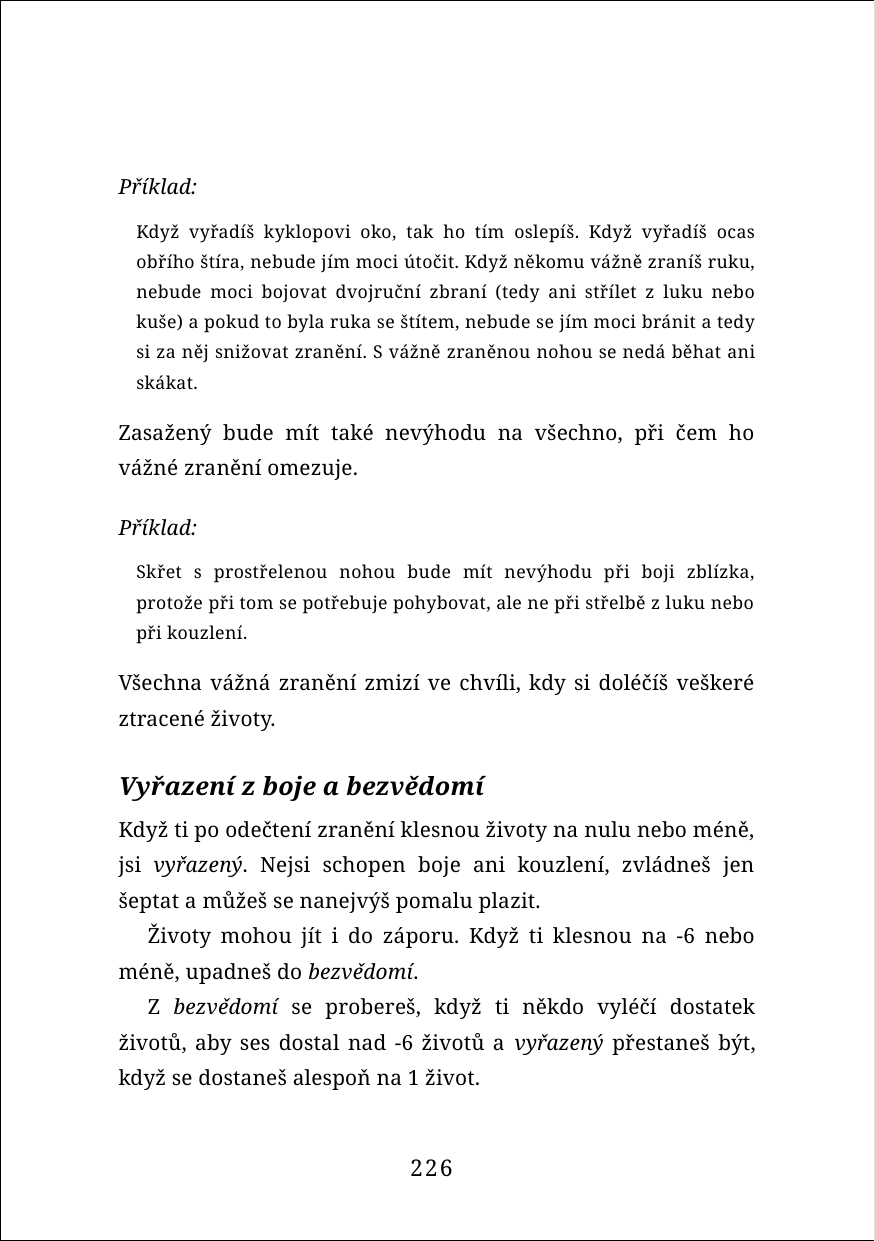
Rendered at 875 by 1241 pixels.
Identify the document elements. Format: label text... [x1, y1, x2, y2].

text Skřet s prostřelenou nohou bude mít nevýhodu při boji zblízka, protože při tom se potřebuje pohybovat, ale ne při střelbě z luku nebo při kouzlení. [136, 560, 756, 644]
text Když ti po odečtení zranění klesnou životy na nulu nebo méně, jsi vyřazený. Nejsi schopen boje ani kouzlení, zvládneš jen šeptat a můžeš se nanejvýš pomalu plazit. Životy mohou jít i do záporu. Když ti klesnou na -6 nebo méně, upadneš do bezvědomí. Z bezvědomí se probereš, když ti někdo vyléčí dostatek životů, aby ses dostal nad -6 životů a vyřazený přestaneš být, když se dostaneš alespoň na 1 život. [118, 815, 756, 1092]
subtitle Vyřazení z boje a bezvědomí [118, 769, 756, 803]
text Zasažený bude mít také nevýhodu na všechno, při čem ho vážné zranění omezuje. [118, 418, 756, 482]
text Příklad: [118, 172, 756, 200]
text Když vyřadíš kyklopovi oko, tak ho tím oslepíš. Když vyřadíš ocas obřího štíra, nebude jím moci útočit. Když někomu vážně zraníš ruku, nebude moci bojovat dvojruční zbraní (tedy ani střílet z luku nebo kuše) a pokud to byla ruka se štítem, nebude se jím moci bránit a tedy si za něj snižovat zranění. S vážně zraněnou nohou se nedá běhat ani skákat. [136, 219, 756, 394]
text Příklad: [118, 513, 756, 541]
text Všechna vážná zranění zmizí ve chvíli, kdy si doléčíš veškeré ztracené životy. [118, 668, 756, 732]
